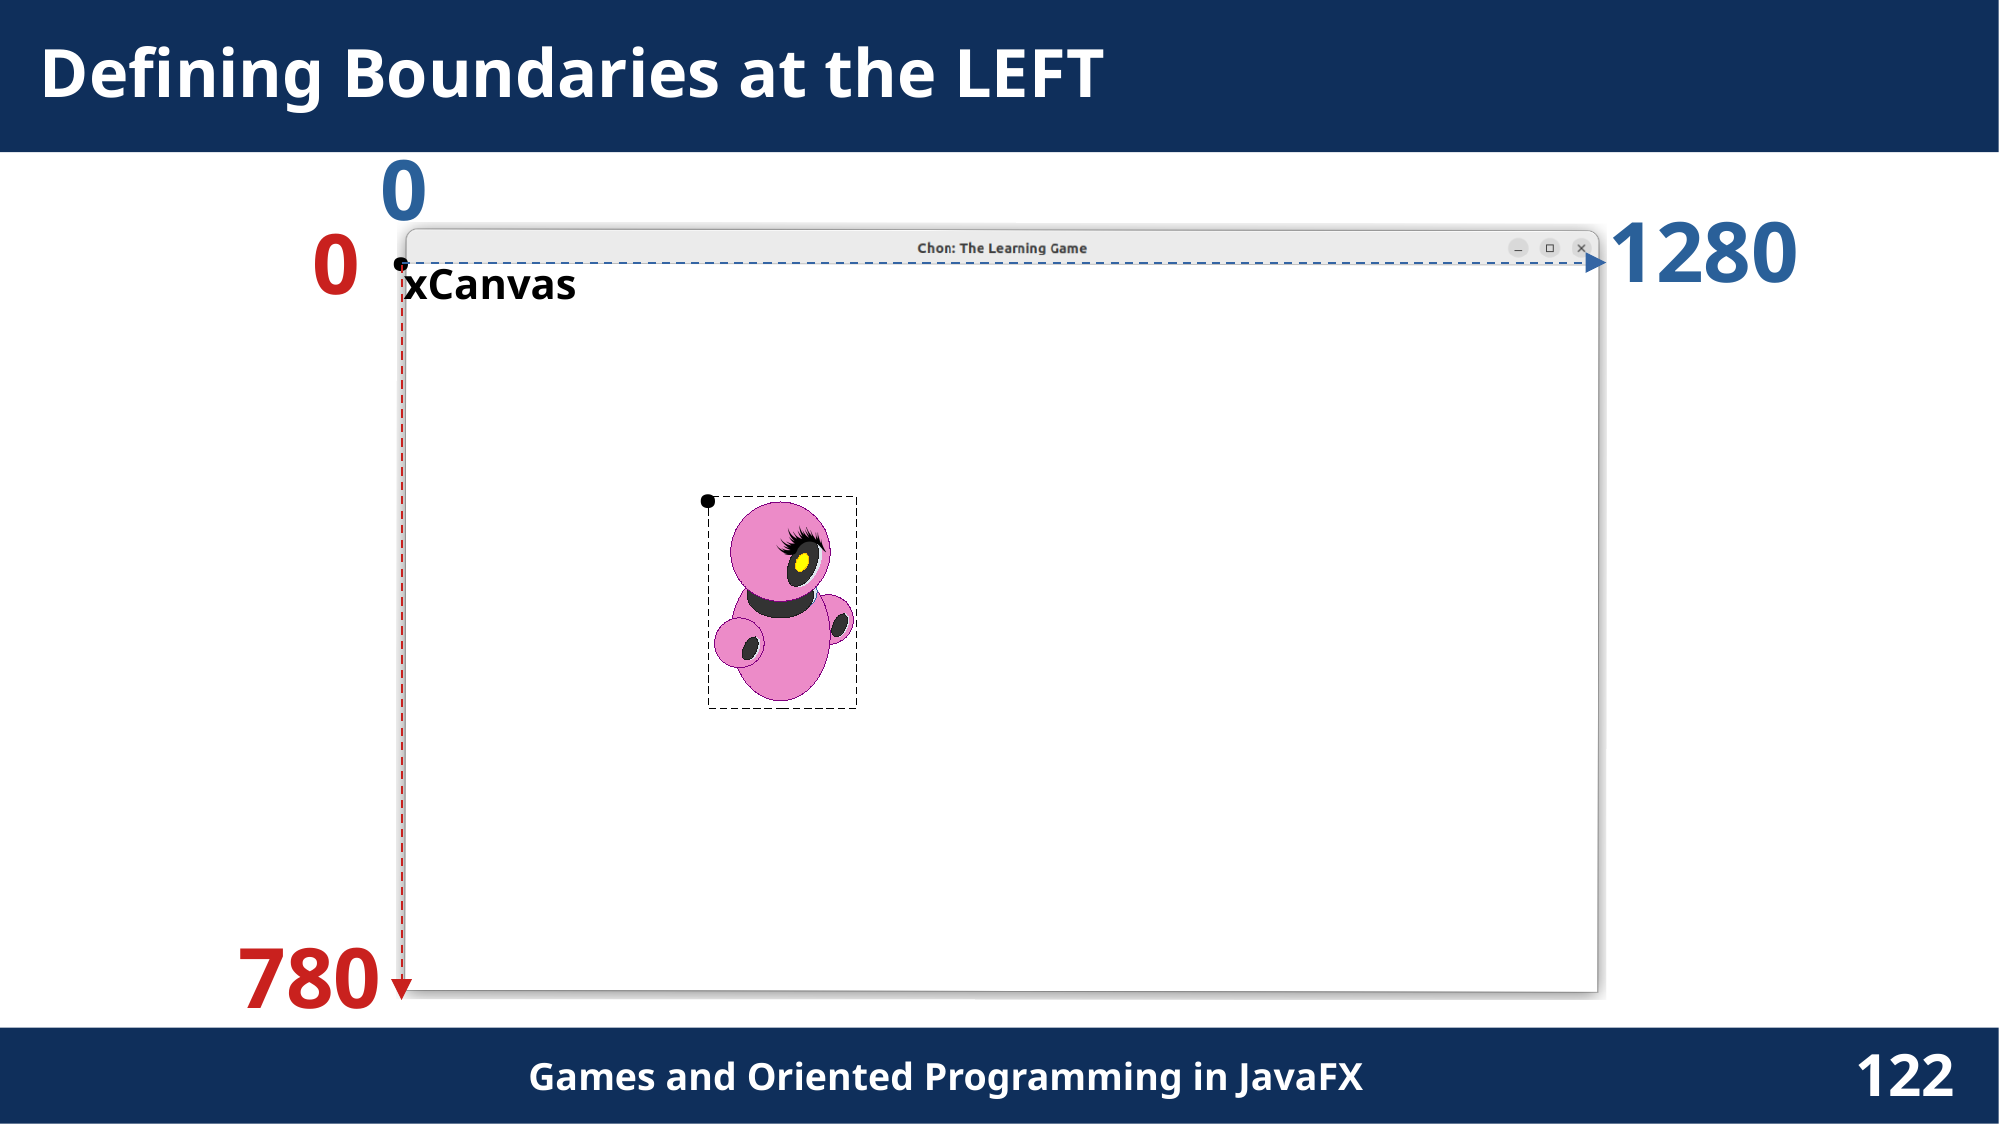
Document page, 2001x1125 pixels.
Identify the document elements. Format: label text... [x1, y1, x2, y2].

text_box 0 [366, 130, 438, 179]
text_box 0 [295, 203, 378, 319]
text_box . [360, 179, 443, 250]
text_box 780 [200, 918, 420, 1033]
text_box 0 [329, 244, 342, 250]
text_box xCanvas [312, 250, 668, 316]
text_box [708, 496, 857, 709]
text_box Defining Boundaries at the LEFT [25, 23, 1999, 119]
text_box 0 [396, 170, 411, 179]
text_box 1280 [1588, 191, 1819, 307]
picture [395, 221, 1607, 1000]
text_box . [667, 416, 751, 532]
